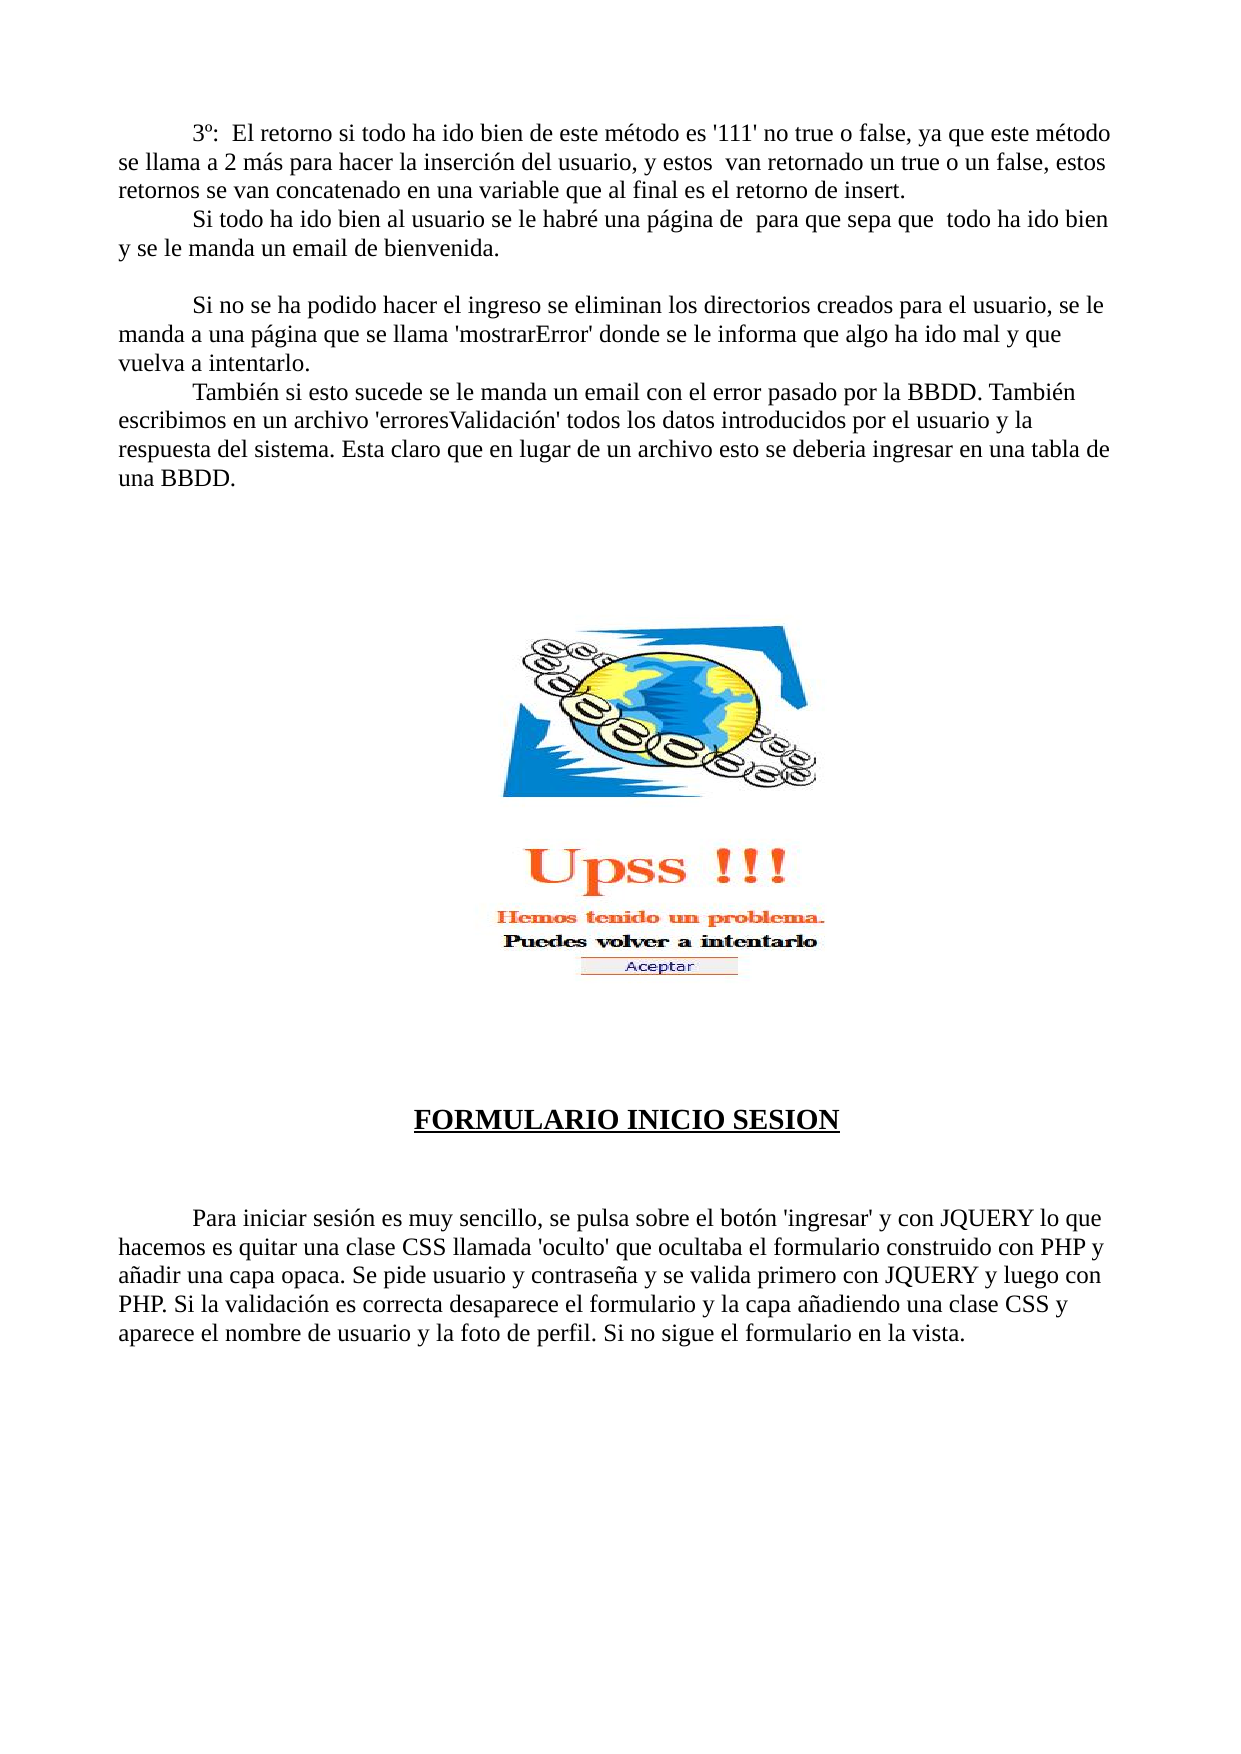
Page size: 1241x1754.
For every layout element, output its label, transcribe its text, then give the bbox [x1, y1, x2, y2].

text Si no se ha podido hacer el ingreso se eliminan los directorios creados para el usuario, se le manda a una página que se llama 'mostrarError' donde se le informa que algo ha ido mal y que vuelva a intentarlo. [118, 291, 1122, 377]
text También si esto sucede se le manda un email con el error pasado por la BBDD. También escribimos en un archivo 'erroresValidación' todos los datos introducidos por el usuario y la respuesta del sistema. Esta claro que en lugar de un archivo esto se deberia ingresar en una tabla de una BBDD. [118, 377, 1122, 492]
text 3º: El retorno si todo ha ido bien de este método es '111' no true o false, ya que este método se llama a 2 más para hacer la inserción del usuario, y estos van retornado un true o un false, estos retornos se van concatenado en una variable que al final es el retorno de insert. [118, 118, 1122, 204]
picture [300, 599, 940, 1016]
text Si todo ha ido bien al usuario se le habré una página de para que sepa que todo ha ido bien y se le manda un email de bienvenida. [118, 204, 1122, 262]
text FORMULARIO INICIO SESION [118, 1102, 1122, 1136]
text Para iniciar sesión es muy sencillo, se pulsa sobre el botón 'ingresar' y con JQUERY lo que hacemos es quitar una clase CSS llamada 'oculto' que ocultaba el formulario construido con PHP y añadir una capa opaca. Se pide usuario y contraseña y se valida primero con JQUERY y luego con PHP. Si la validación es correcta desaparece el formulario y la capa añadiendo una clase CSS y aparece el nombre de usuario y la foto de perfil. Si no sigue el formulario en la vista. [118, 1203, 1122, 1347]
